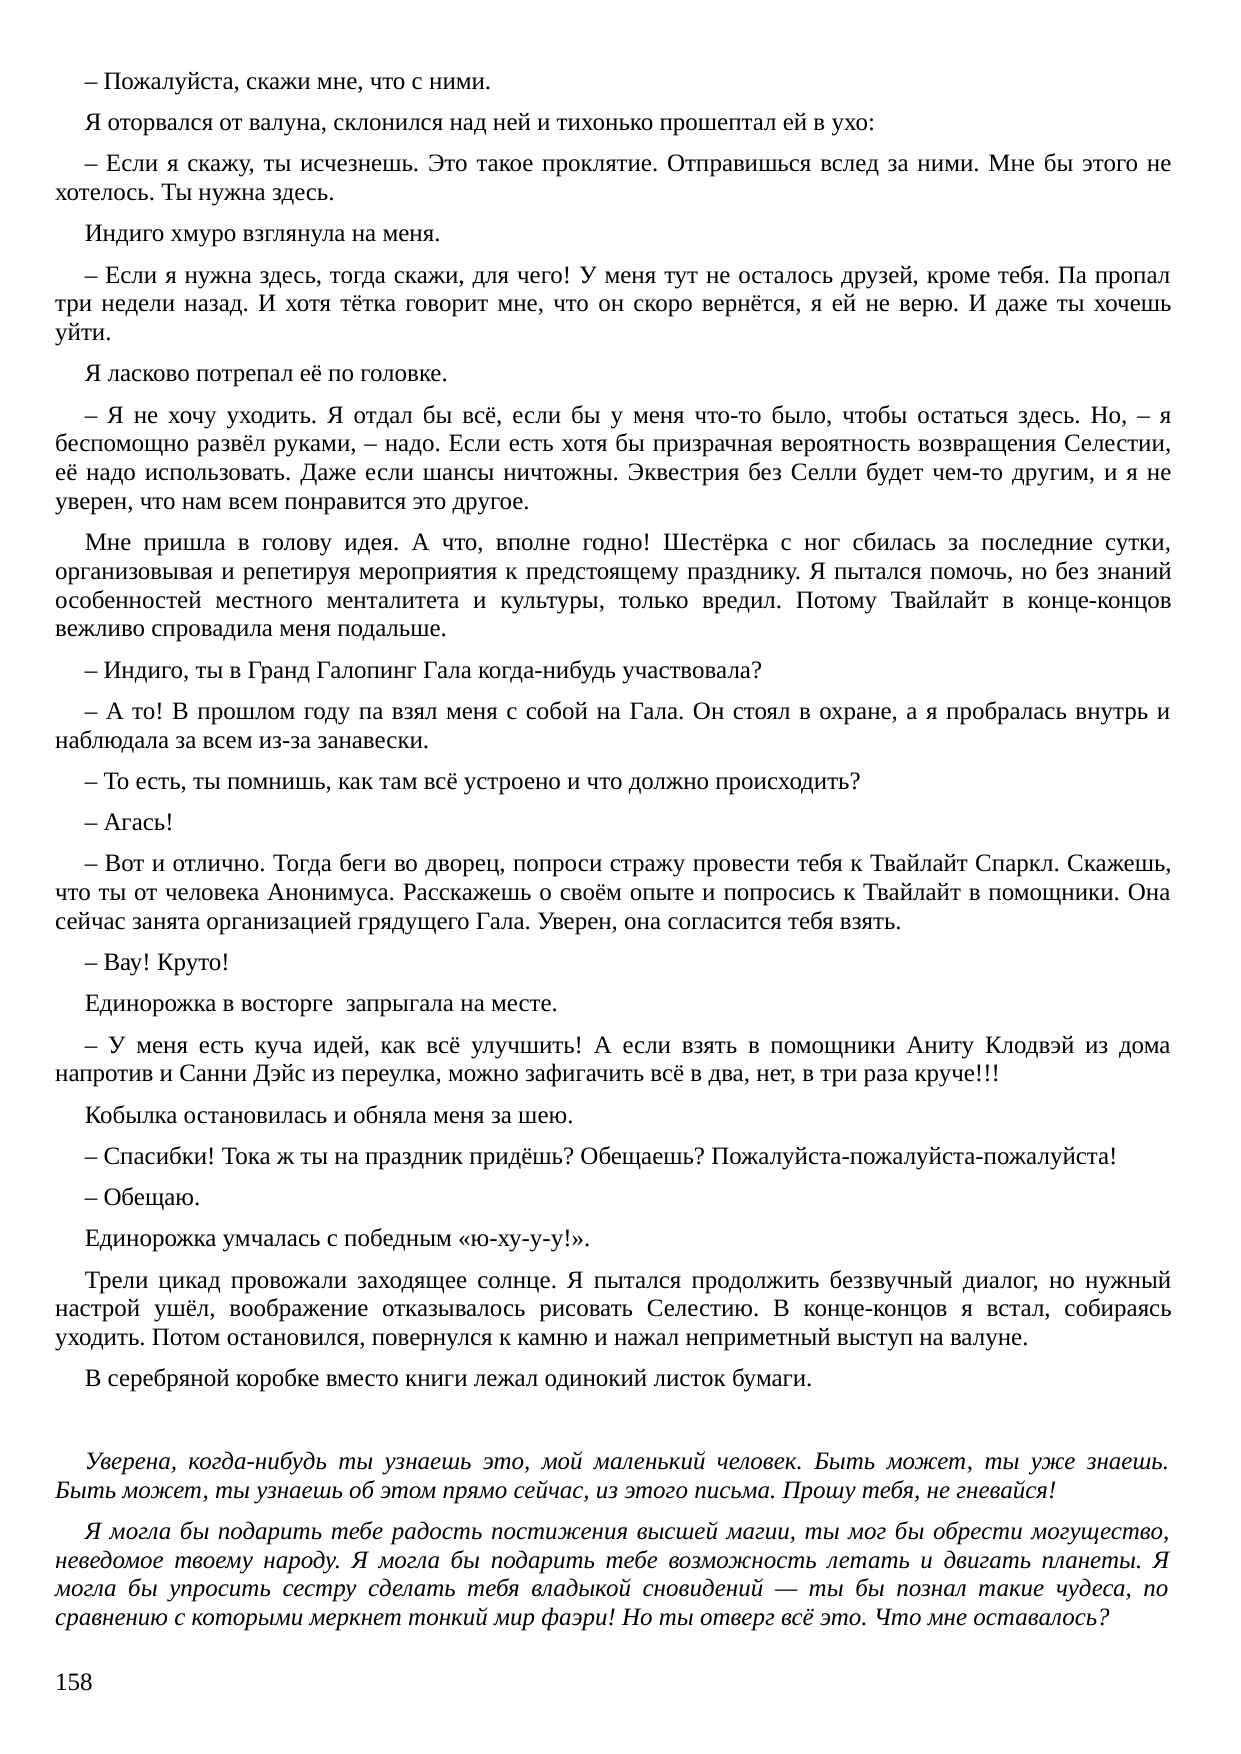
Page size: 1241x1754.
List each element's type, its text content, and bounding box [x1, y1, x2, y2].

text Я ласково потрепал её по головке. [55, 358, 1173, 387]
text – Если я нужна здесь, тогда скажи, для чего! У меня тут не осталось друзей, кроме тебя. Па пропал три недели назад. И хотя тётка говорит мне, что он скоро вернётся, я ей не верю. И даже ты хочешь уйти. [55, 260, 1173, 346]
text – А то! В прошлом году па взял меня с собой на Гала. Он стоял в охране, а я пробралась внутрь и наблюдала за всем из-за занавески. [55, 696, 1173, 753]
text – Спасибки! Тока ж ты на праздник придёшь? Обещаешь? Пожалуйста-пожалуйста-пожалуйста! [55, 1141, 1173, 1170]
text Кобылка остановилась и обняла меня за шею. [55, 1100, 1173, 1128]
text Единорожка в восторге запрыгала на месте. [55, 988, 1173, 1017]
text – Если я скажу, ты исчезнешь. Это такое проклятие. Отправишься вслед за ними. Мне бы этого не хотелось. Ты нужна здесь. [55, 148, 1173, 206]
text – У меня есть куча идей, как всё улучшить! А если взять в помощники Аниту Клодвэй из дома напротив и Санни Дэйс из переулка, можно зафигачить всё в два, нет, в три раза круче!!! [55, 1030, 1173, 1087]
text – Пожалуйста, скажи мне, что с ними. [55, 66, 1173, 95]
text – То есть, ты помнишь, как там всё устроено и что должно происходить? [55, 766, 1173, 795]
text Мне пришла в голову идея. А что, вполне годно! Шестёрка с ног сбилась за последние сутки, организовывая и репетируя мероприятия к предстоящему празднику. Я пытался помочь, но без знаний особенностей местного менталитета и культуры, только вредил. Потому Твайлайт в конце-концов вежливо спровадила меня подальше. [55, 527, 1173, 642]
text – Индиго, ты в Гранд Галопинг Гала когда-нибудь участвовала? [55, 655, 1173, 683]
text В серебряной коробке вместо книги лежал одинокий листок бумаги. [55, 1363, 1173, 1392]
text Я могла бы подарить тебе радость постижения высшей магии, ты мог бы обрести могущество, неведомое твоему народу. Я могла бы подарить тебе возможность летать и двигать планеты. Я могла бы упросить сестру сделать тебя владыкой сновидений — ты бы познал такие чудеса, по сравнению с которыми меркнет тонкий мир фаэри! Но ты отверг всё это. Что мне оставалось? [55, 1516, 1173, 1631]
text – Вау! Круто! [55, 947, 1173, 976]
text – Вот и отлично. Тогда беги во дворец, попроси стражу провести тебя к Твайлайт Спаркл. Скажешь, что ты от человека Анонимуса. Расскажешь о своём опыте и попросись к Твайлайт в помощники. Она сейчас занята организацией грядущего Гала. Уверен, она согласится тебя взять. [55, 848, 1173, 935]
text Трели цикад провожали заходящее солнце. Я пытался продолжить беззвучный диалог, но нужный настрой ушёл, воображение отказывалось рисовать Селестию. В конце-концов я встал, собираясь уходить. Потом остановился, повернулся к камню и нажал неприметный выступ на валуне. [55, 1265, 1173, 1351]
text – Я не хочу уходить. Я отдал бы всё, если бы у меня что-то было, чтобы остаться здесь. Но, – я беспомощно развёл руками, – надо. Если есть хотя бы призрачная вероятность возвращения Селестии, её надо использовать. Даже если шансы ничтожны. Эквестрия без Селли будет чем-то другим, и я не уверен, что нам всем понравится это другое. [55, 400, 1173, 515]
text Индиго хмуро взглянула на меня. [55, 218, 1173, 247]
text – Обещаю. [55, 1182, 1173, 1211]
text Уверена, когда-нибудь ты узнаешь это, мой маленький человек. Быть может, ты уже знаешь. Быть может, ты узнаешь об этом прямо сейчас, из этого письма. Прошу тебя, не гневайся! [55, 1446, 1173, 1503]
text – Агась! [55, 807, 1173, 836]
text Я оторвался от валуна, склонился над ней и тихонько прошептал ей в ухо: [55, 107, 1173, 136]
text Единорожка умчалась с победным «ю-ху-у-у!». [55, 1223, 1173, 1252]
